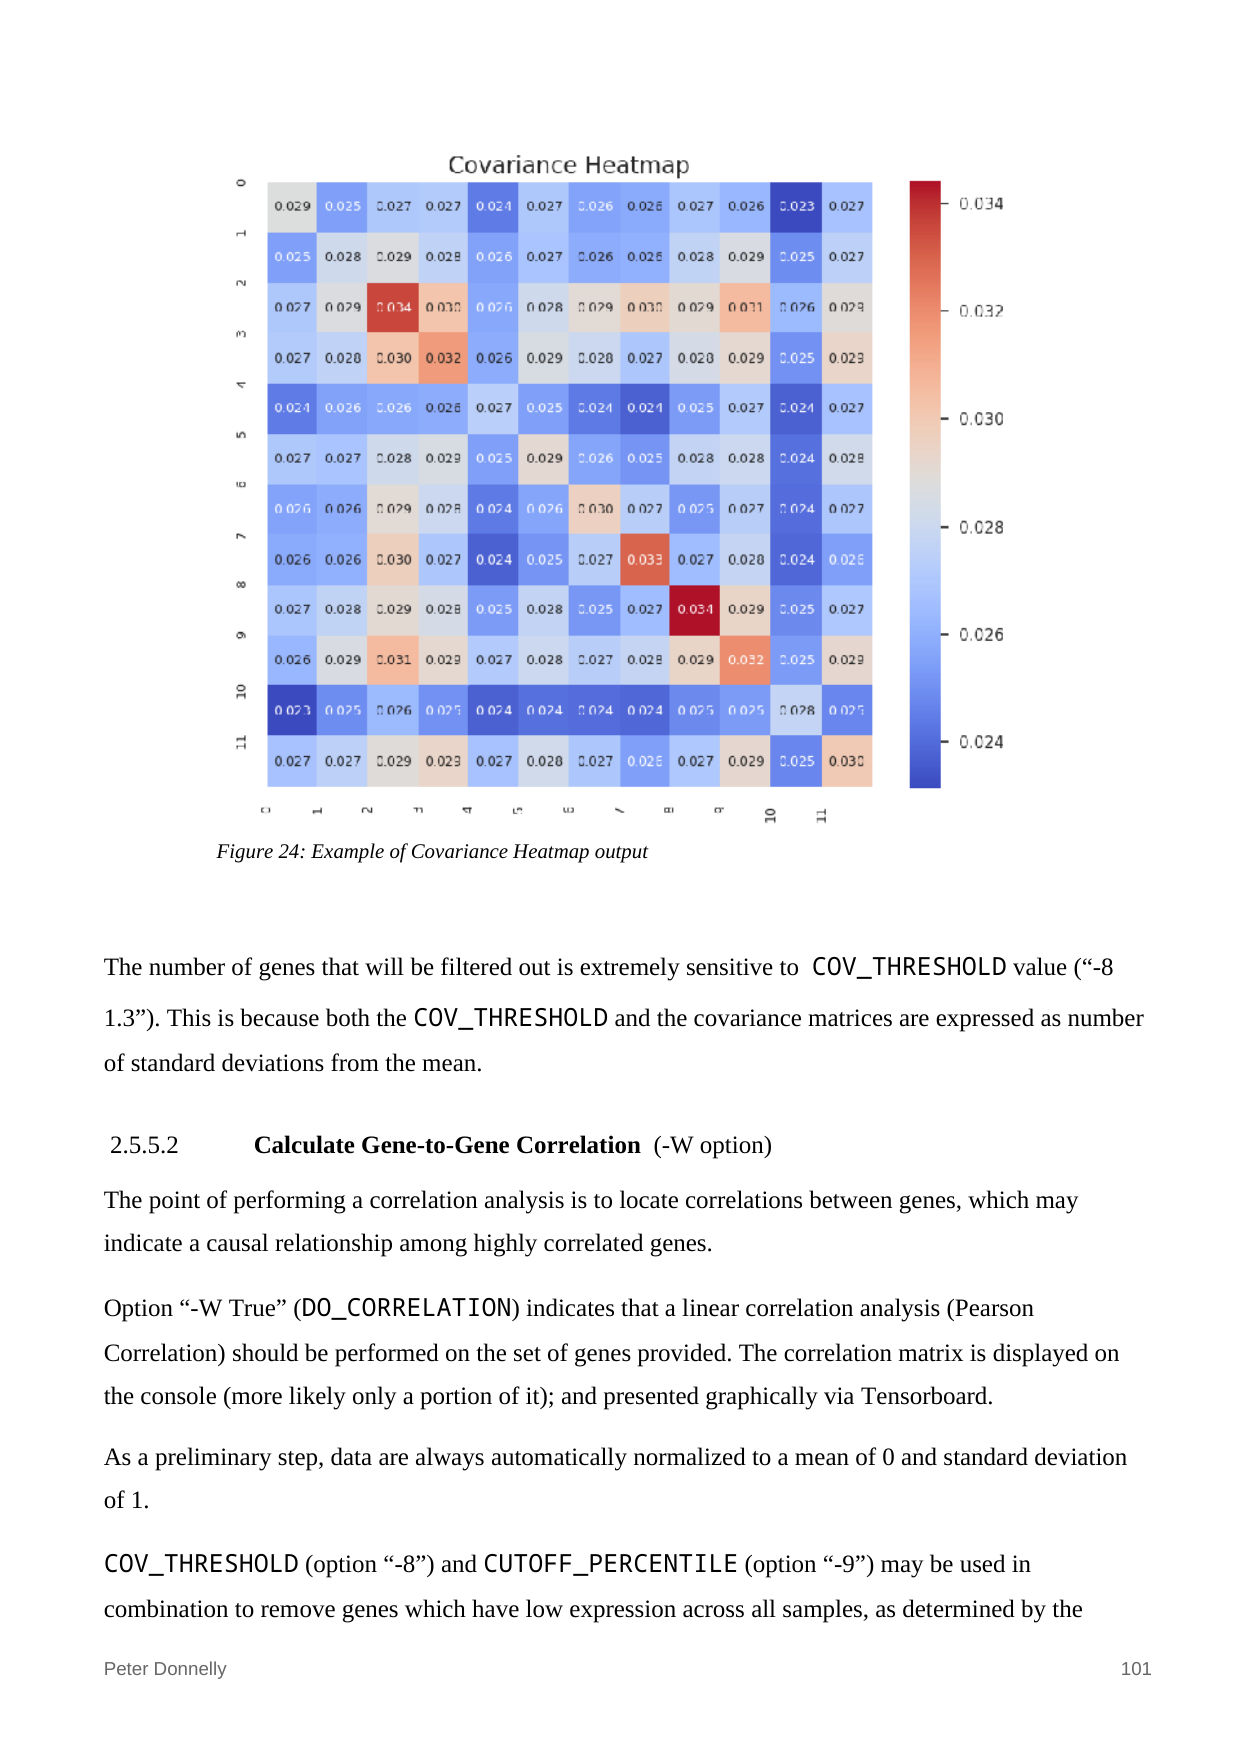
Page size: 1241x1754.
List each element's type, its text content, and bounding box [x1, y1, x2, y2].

text COV_THRESHOLD (option “-8”) and CUTOFF_PERCENTILE (option “-9”) may be used in combination to remove genes which have low expression across all samples, as determined by the [103, 1546, 1146, 1623]
text As a preliminary step, data are always automatically normalized to a mean of 0 and standard deviation of 1. [103, 1442, 1146, 1513]
text The point of performing a correlation analysis is to locate correlations between genes, which may indicate a causal relationship among highly correlated genes. [103, 1185, 1146, 1257]
text The number of genes that will be filtered out is extremely sensitive to COV_THRESHOLD value (“-8 1.3”). This is because both the COV_THRESHOLD and the covariance matrices are expressed as number of standard deviations from the mean. [103, 949, 1146, 1077]
subtitle Calculate Gene-to-Gene Correlation (-W option) [103, 1130, 1146, 1159]
text Option “-W True” (DO_CORRELATION) indicates that a linear correlation analysis (Pearson Correlation) should be performed on the set of genes provided. The correlation matrix is displayed on the console (more likely only a portion of it); and presented graphically via Tensorboard. [103, 1289, 1146, 1409]
text Figure 24: Example of Covariance Heatmap output [216, 840, 1033, 863]
picture [216, 132, 1034, 840]
